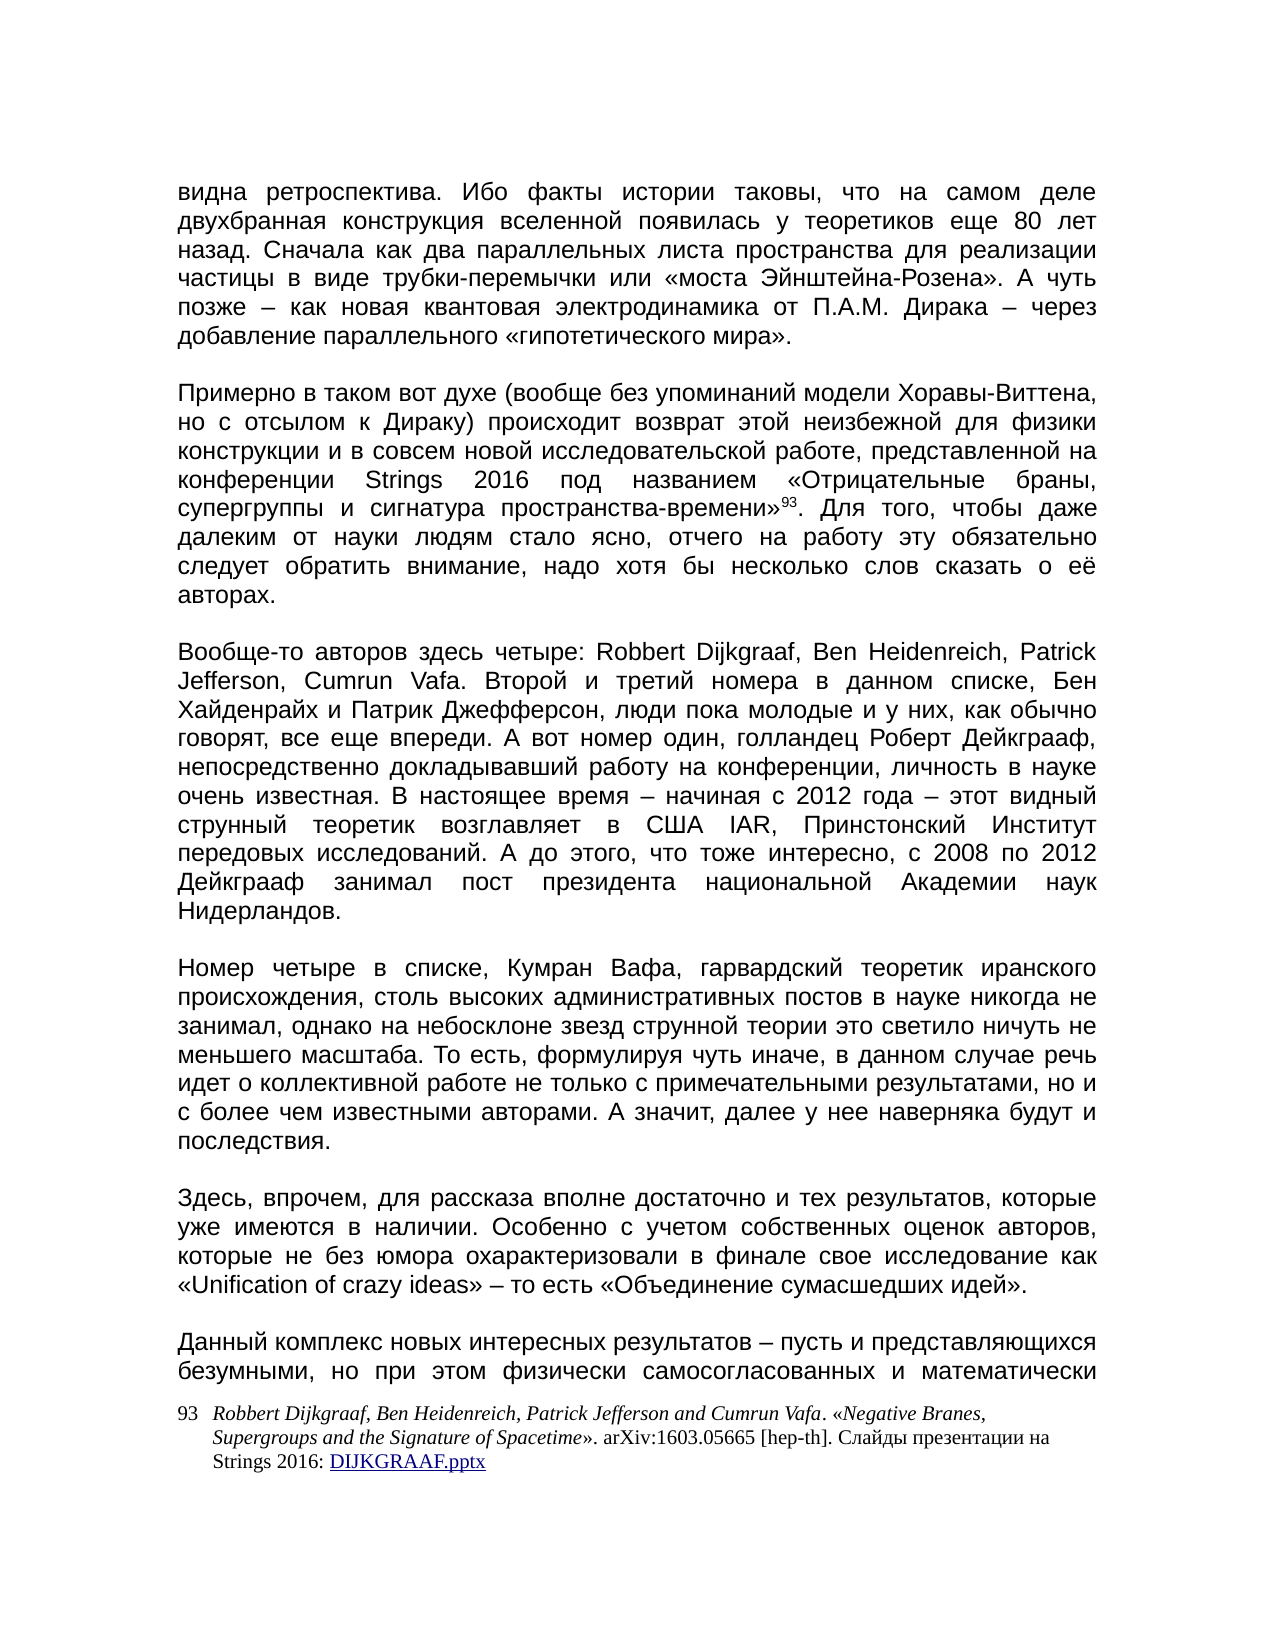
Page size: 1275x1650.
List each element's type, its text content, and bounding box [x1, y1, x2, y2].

text Здесь, впрочем, для рассказа вполне достаточно и тех результатов, которые уже имеются в наличии. Особенно с учетом собственных оценок авторов, которые не без юмора охарактеризовали в финале свое исследование как «Unification of crazy ideas» – то есть «Объединение сумасшедших идей». [177, 1183, 1098, 1298]
text видна ретроспектива. Ибо факты истории таковы, что на самом деле двухбранная конструкция вселенной появилась у теоретиков еще 80 лет назад. Сначала как два параллельных листа пространства для реализации частицы в виде трубки-перемычки или «моста Эйнштейна-Розена». А чуть позже – как новая квантовая электродинамика от П.А.М. Дирака – через добавление параллельного «гипотетического мира». [177, 177, 1098, 350]
text Вообще-то авторов здесь четыре: Robbert Dijkgraaf, Ben Heidenreich, Patrick Jefferson, Cumrun Vafa. Второй и третий номера в данном списке, Бен Хайденрайх и Патрик Джефферсон, люди пока молодые и у них, как обычно говорят, все еще впереди. А вот номер один, голландец Роберт Дейкграаф, непосредственно докладывавший работу на конференции, личность в науке очень известная. В настоящее время – начиная с 2012 года – этот видный струнный теоретик возглавляет в США IAR, Принстонский Институт передовых исследований. А до этого, что тоже интересно, с 2008 по 2012 Дейкграаф занимал пост президента национальной Академии наук Нидерландов. [177, 637, 1098, 925]
text Примерно в таком вот духе (вообще без упоминаний модели Хоравы-Виттена, но с отсылом к Дираку) происходит возврат этой неизбежной для физики конструкции и в совсем новой исследовательской работе, представленной на конференции Strings 2016 под названием «Отрицательные браны, супергруппы и сигнатура пространства-времени». Для того, чтобы даже далеким от науки людям стало ясно, отчего на работу эту обязательно следует обратить внимание, надо хотя бы несколько слов сказать о её авторах. [177, 378, 1098, 608]
text Данный комплекс новых интересных результатов – пусть и представляющихся безумными, но при этом физически самосогласованных и математически [177, 1327, 1098, 1385]
text Robbert Dijkgraaf, Ben Heidenreich, Patrick Jefferson and Cumrun Vafa. «Negative Branes, Supergroups and the Signature of Spacetime». arXiv:1603.05665 [hep-th]. Слайды презентации на Strings 2016: DIJKGRAAF.pptx [177, 1401, 1098, 1473]
text Номер четыре в списке, Кумран Вафа, гарвардский теоретик иранского происхождения, столь высоких административных постов в науке никогда не занимал, однако на небосклоне звезд струнной теории это светило ничуть не меньшего масштаба. То есть, формулируя чуть иначе, в данном случае речь идет о коллективной работе не только с примечательными результатами, но и с более чем известными авторами. А значит, далее у нее наверняка будут и последствия. [177, 953, 1098, 1155]
